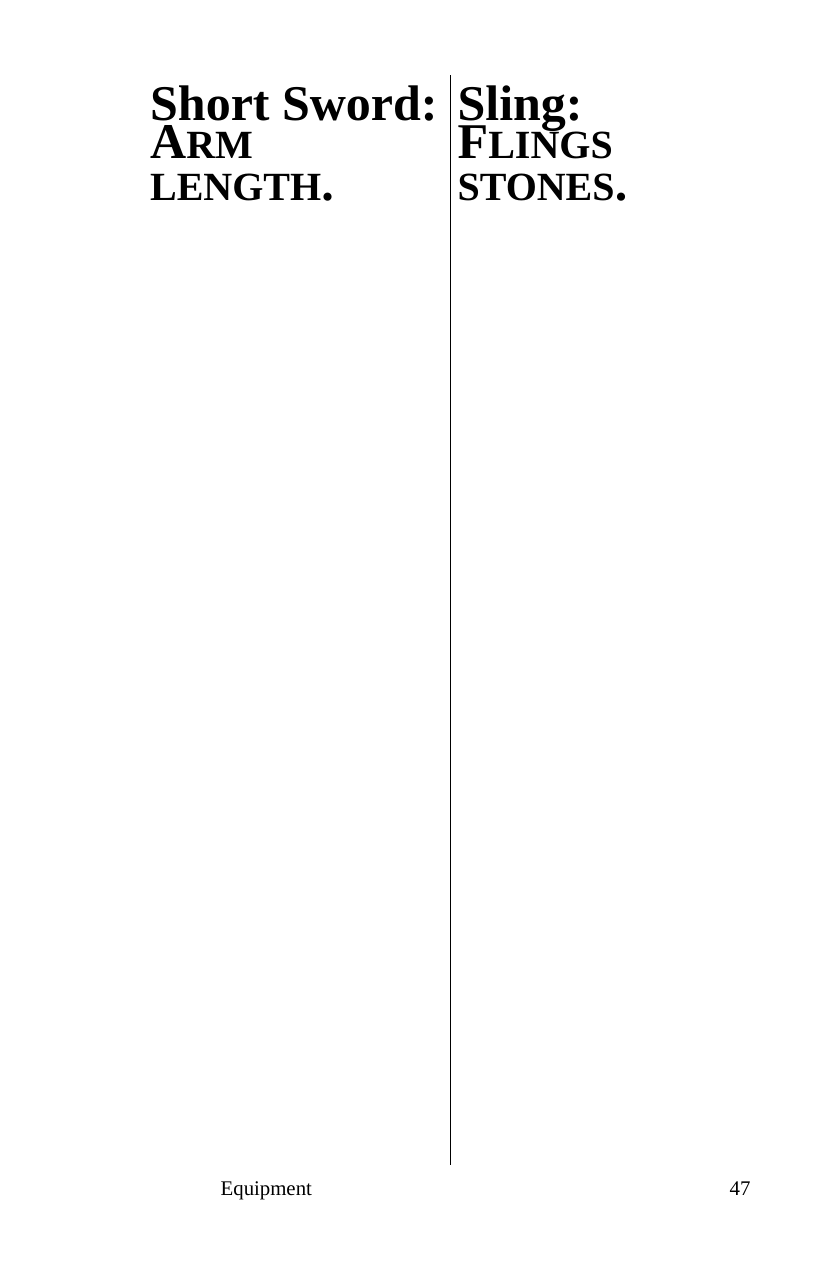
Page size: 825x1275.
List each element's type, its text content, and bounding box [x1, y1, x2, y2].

text Short Sword: Arm length. [150, 87, 442, 211]
text Sling: Flings stones. [457, 87, 750, 211]
